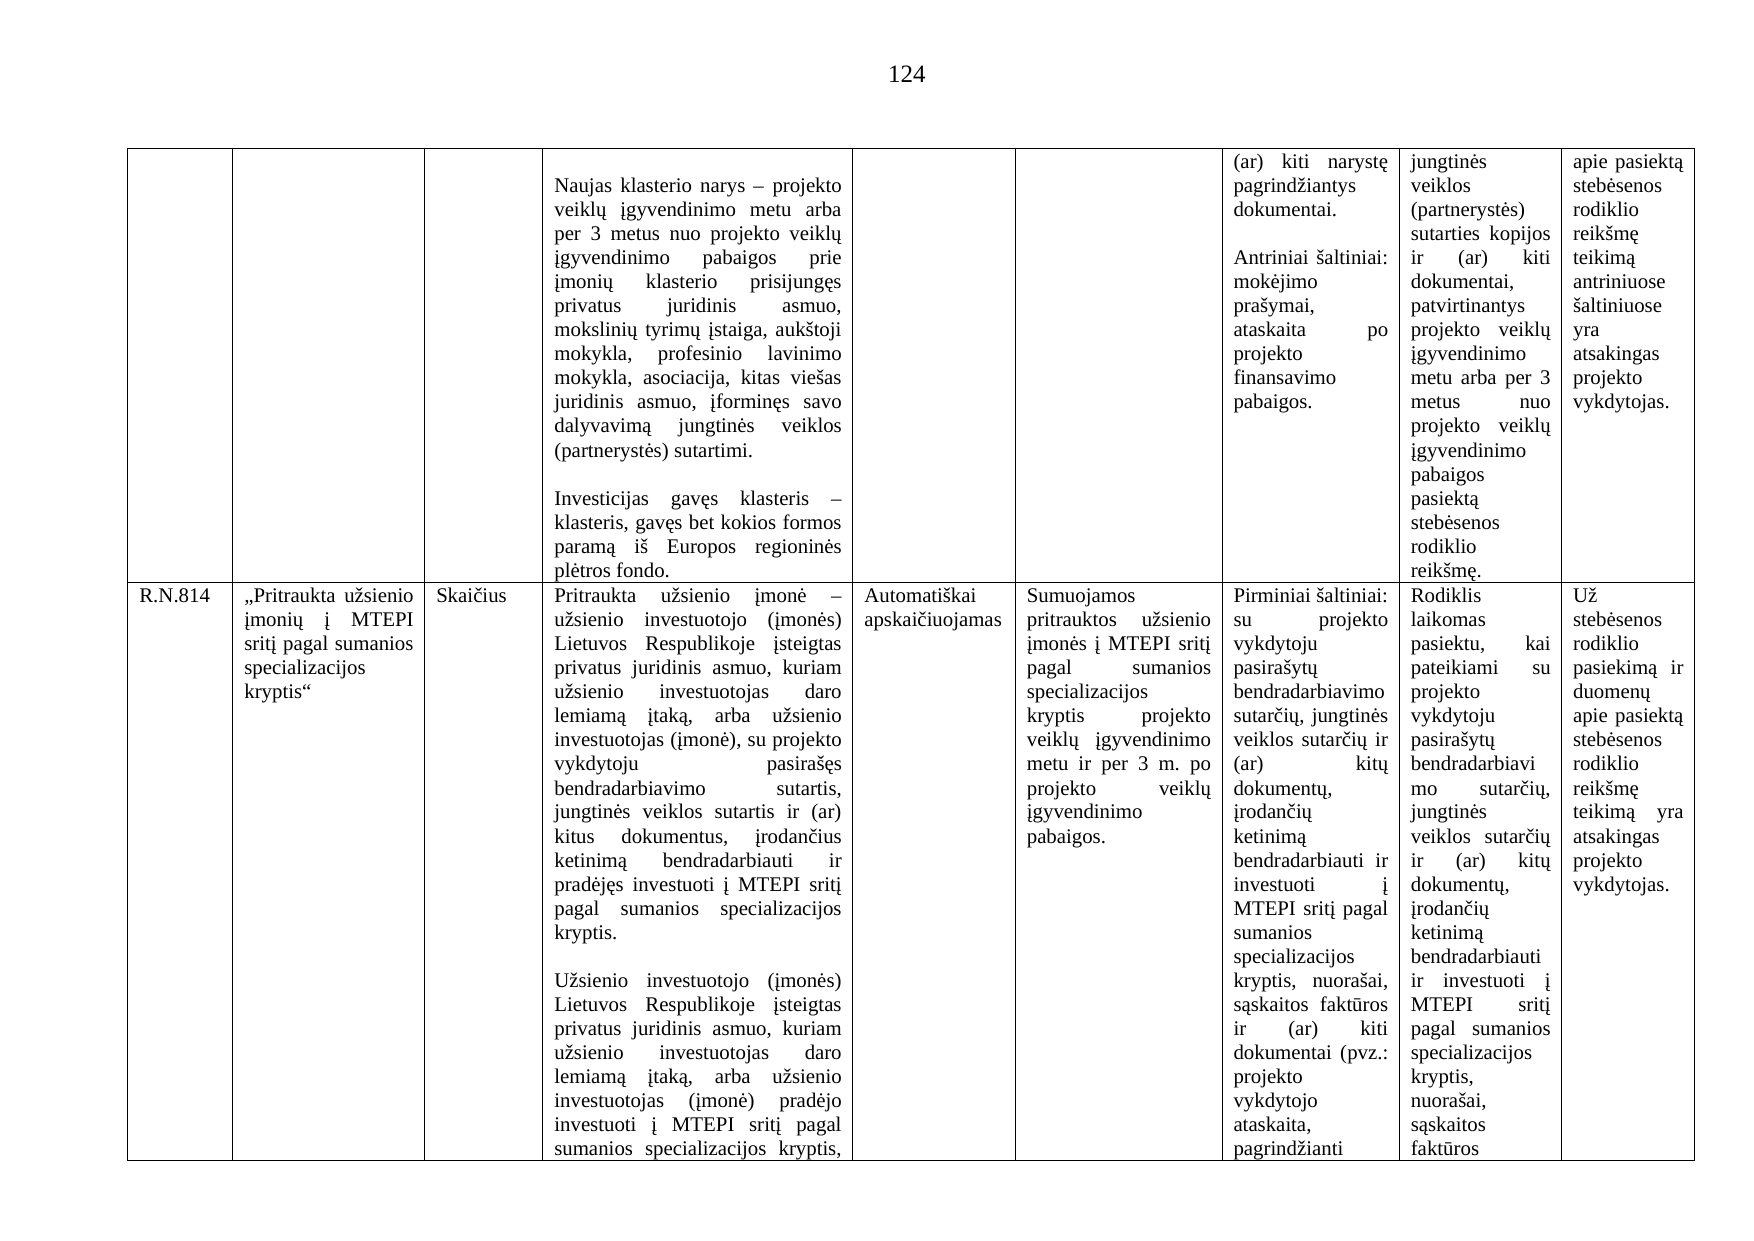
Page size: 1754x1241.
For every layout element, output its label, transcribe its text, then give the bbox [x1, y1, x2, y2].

table_cell (ar) kiti narystę pagrindžiantys dokumentai. Antriniai šaltiniai: mokėjimo prašymai, ataskaita po projekto finansavimo pabaigos. [1223, 149, 1399, 582]
table_cell [233, 149, 424, 582]
table_cell Pritraukta užsienio įmonė – užsienio investuotojo (įmonės) Lietuvos Respublikoje įsteigtas privatus juridinis asmuo, kuriam užsienio investuotojas daro lemiamą įtaką, arba užsienio investuotojas (įmonė), su projekto vykdytoju pasirašęs bendradarbiavimo sutartis, jungtinės veiklos sutartis ir (ar) kitus dokumentus, įrodančius ketinimą bendradarbiauti ir pradėjęs investuoti į MTEPI sritį pagal sumanios specializacijos kryptis. Užsienio investuotojo (įmonės) Lietuvos Respublikoje įsteigtas privatus juridinis asmuo, kuriam užsienio investuotojas daro lemiamą įtaką, arba užsienio investuotojas (įmonė) pradėjo investuoti į MTEPI sritį pagal sumanios specializacijos kryptis, [543, 583, 852, 1160]
table_cell Automatiškai apskaičiuojamas [853, 583, 1015, 1160]
table_cell Už stebėsenos rodiklio pasiekimą ir duomenų apie pasiektą stebėsenos rodiklio reikšmę teikimą yra atsakingas projekto vykdytojas. [1562, 583, 1694, 1160]
table_cell Sumuojamos pritrauktos užsienio įmonės į MTEPI sritį pagal sumanios specializacijos kryptis projekto veiklų įgyvendinimo metu ir per 3 m. po projekto veiklų įgyvendinimo pabaigos. [1016, 583, 1222, 1160]
table_cell [1016, 149, 1222, 582]
table_cell apie pasiektą stebėsenos rodiklio reikšmę teikimą antriniuose šaltiniuose yra atsakingas projekto vykdytojas. [1562, 149, 1694, 582]
table_cell [128, 149, 232, 582]
table_cell Skaičius [425, 583, 542, 1160]
table_cell jungtinės veiklos (partnerystės) sutarties kopijos ir (ar) kiti dokumentai, patvirtinantys projekto veiklų įgyvendinimo metu arba per 3 metus nuo projekto veiklų įgyvendinimo pabaigos pasiektą stebėsenos rodiklio reikšmę. [1400, 149, 1561, 582]
table_cell Rodiklis laikomas pasiektu, kai pateikiami su projekto vykdytoju pasirašytų bendradarbiavimo sutarčių, jungtinės veiklos sutarčių ir (ar) kitų dokumentų, įrodančių ketinimą bendradarbiauti ir investuoti į MTEPI sritį pagal sumanios specializacijos kryptis, nuorašai, sąskaitos faktūros [1400, 583, 1561, 1160]
table_cell [425, 149, 542, 582]
table_cell [853, 149, 1015, 582]
table_cell R.N.814 [128, 583, 232, 1160]
table_cell „Pritraukta užsienio įmonių į MTEPI sritį pagal sumanios specializacijos kryptis“ [233, 583, 424, 1160]
table_cell Naujas klasterio narys – projekto veiklų įgyvendinimo metu arba per 3 metus nuo projekto veiklų įgyvendinimo pabaigos prie įmonių klasterio prisijungęs privatus juridinis asmuo, mokslinių tyrimų įstaiga, aukštoji mokykla, profesinio lavinimo mokykla, asociacija, kitas viešas juridinis asmuo, įforminęs savo dalyvavimą jungtinės veiklos (partnerystės) sutartimi. Investicijas gavęs klasteris – klasteris, gavęs bet kokios formos paramą iš Europos regioninės plėtros fondo. [543, 149, 852, 582]
table_cell Pirminiai šaltiniai: su projekto vykdytoju pasirašytų bendradarbiavimo sutarčių, jungtinės veiklos sutarčių ir (ar) kitų dokumentų, įrodančių ketinimą bendradarbiauti ir investuoti į MTEPI sritį pagal sumanios specializacijos kryptis, nuorašai, sąskaitos faktūros ir (ar) kiti dokumentai (pvz.: projekto vykdytojo ataskaita, pagrindžianti [1223, 583, 1399, 1160]
